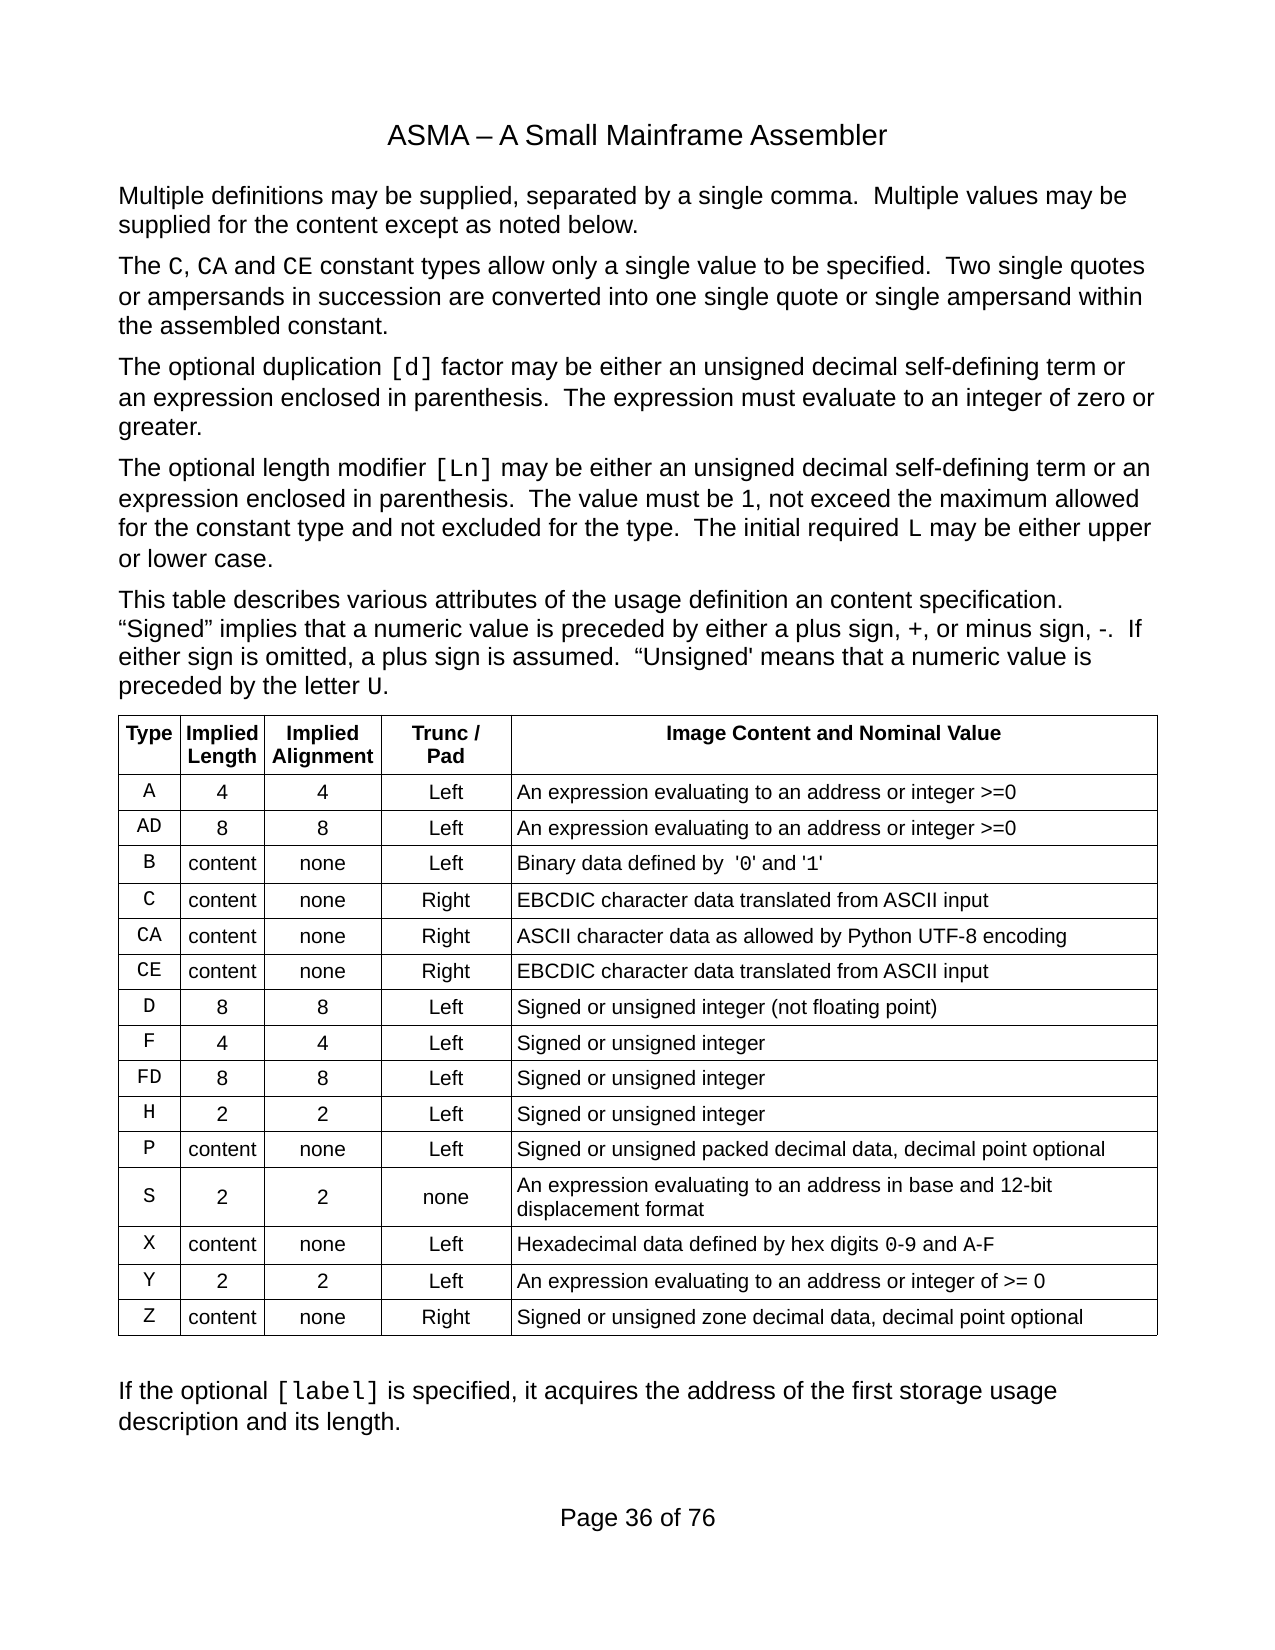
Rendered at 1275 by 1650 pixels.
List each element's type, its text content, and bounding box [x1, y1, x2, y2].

table_cell Left [382, 846, 511, 882]
table_cell none [265, 846, 381, 882]
table_cell 8 [181, 1061, 264, 1096]
table_cell 8 [265, 1061, 381, 1096]
table_header Implied Alignment [265, 716, 381, 774]
text The C, CA and CE constant types allow only a single value to be specified. Two single quotes or ampersands in succession are converted into one single quote or single ampersand within the assembled constant. [118, 251, 1157, 339]
table_cell 4 [181, 1026, 264, 1060]
table_cell 2 [265, 1265, 381, 1299]
table_cell content [181, 1132, 264, 1167]
table_header Image Content and Nominal Value [512, 716, 1157, 774]
table_cell Left [382, 811, 511, 845]
text This table describes various attributes of the usage definition an content specification. “Signed” implies that a numeric value is preceded by either a plus sign, +, or minus sign, -. If either sign is omitted, a plus sign is assumed. “Unsigned' means that a numeric value is preceded by the letter U. [118, 585, 1157, 702]
table_cell none [265, 955, 381, 989]
table_cell An expression evaluating to an address in base and 12-bit displacement format [512, 1168, 1157, 1226]
table_cell content [181, 846, 264, 882]
table_cell Left [382, 990, 511, 1024]
table_cell Left [382, 775, 511, 809]
table_cell content [181, 955, 264, 989]
table_cell Right [382, 955, 511, 989]
table_header Type [119, 716, 180, 774]
table_cell CA [119, 919, 180, 953]
table_cell content [181, 1300, 264, 1334]
table_cell A [119, 775, 180, 809]
table_cell none [265, 884, 381, 918]
table_cell CE [119, 955, 180, 989]
table_cell B [119, 846, 180, 882]
table_cell An expression evaluating to an address or integer of >= 0 [512, 1265, 1157, 1299]
table_cell Signed or unsigned integer [512, 1061, 1157, 1096]
table_cell 2 [265, 1097, 381, 1131]
table_cell Signed or unsigned integer [512, 1097, 1157, 1131]
table_cell content [181, 919, 264, 953]
table_cell FD [119, 1061, 180, 1096]
table_cell Right [382, 884, 511, 918]
table_cell Left [382, 1265, 511, 1299]
table_cell Y [119, 1265, 180, 1299]
table_cell none [265, 1132, 381, 1167]
table_cell F [119, 1026, 180, 1060]
table_cell 4 [265, 775, 381, 809]
table_cell Z [119, 1300, 180, 1334]
text The optional duplication [d] factor may be either an unsigned decimal self-defining term or an expression enclosed in parenthesis. The expression must evaluate to an integer of zero or greater. [118, 352, 1157, 441]
table_cell Signed or unsigned zone decimal data, decimal point optional [512, 1300, 1157, 1334]
table_header Implied Length [181, 716, 264, 774]
table_cell Signed or unsigned integer (not floating point) [512, 990, 1157, 1024]
text The optional length modifier [Ln] may be either an unsigned decimal self-defining term or an expression enclosed in parenthesis. The value must be 1, not exceed the maximum allowed for the constant type and not excluded for the type. The initial required L may be either upper or lower case. [118, 453, 1157, 572]
table_cell Left [382, 1132, 511, 1167]
table_cell Left [382, 1227, 511, 1263]
table_cell An expression evaluating to an address or integer >=0 [512, 811, 1157, 845]
table_cell S [119, 1168, 180, 1226]
table_cell 8 [265, 811, 381, 845]
table_cell Right [382, 919, 511, 953]
table_cell 2 [181, 1168, 264, 1226]
table_cell 2 [265, 1168, 381, 1226]
table_cell none [265, 919, 381, 953]
text Multiple definitions may be supplied, separated by a single comma. Multiple values may be supplied for the content except as noted below. [118, 181, 1157, 239]
text If the optional [label] is specified, it acquires the address of the first storage usage description and its length. [118, 1376, 1157, 1436]
table_cell 8 [181, 811, 264, 845]
table_cell C [119, 884, 180, 918]
table_cell Hexadecimal data defined by hex digits 0-9 and A-F [512, 1227, 1157, 1263]
table_cell Right [382, 1300, 511, 1334]
table_cell AD [119, 811, 180, 845]
table_cell EBCDIC character data translated from ASCII input [512, 955, 1157, 989]
table_cell content [181, 884, 264, 918]
table_cell P [119, 1132, 180, 1167]
table_cell D [119, 990, 180, 1024]
table_cell 8 [181, 990, 264, 1024]
table_cell An expression evaluating to an address or integer >=0 [512, 775, 1157, 809]
table_cell 4 [265, 1026, 381, 1060]
table_cell 2 [181, 1097, 264, 1131]
table_cell Signed or unsigned integer [512, 1026, 1157, 1060]
table_cell none [382, 1168, 511, 1226]
table_header Trunc / Pad [382, 716, 511, 774]
table_cell Left [382, 1061, 511, 1096]
table_cell Left [382, 1097, 511, 1131]
table_cell none [265, 1227, 381, 1263]
table_cell Binary data defined by '0' and '1' [512, 846, 1157, 882]
table_cell ASCII character data as allowed by Python UTF-8 encoding [512, 919, 1157, 953]
table_cell content [181, 1227, 264, 1263]
table_cell 8 [265, 990, 381, 1024]
table_cell 2 [181, 1265, 264, 1299]
table_cell Signed or unsigned packed decimal data, decimal point optional [512, 1132, 1157, 1167]
table_cell none [265, 1300, 381, 1334]
table_cell Left [382, 1026, 511, 1060]
table_cell 4 [181, 775, 264, 809]
table_cell EBCDIC character data translated from ASCII input [512, 884, 1157, 918]
table_cell H [119, 1097, 180, 1131]
table_cell X [119, 1227, 180, 1263]
